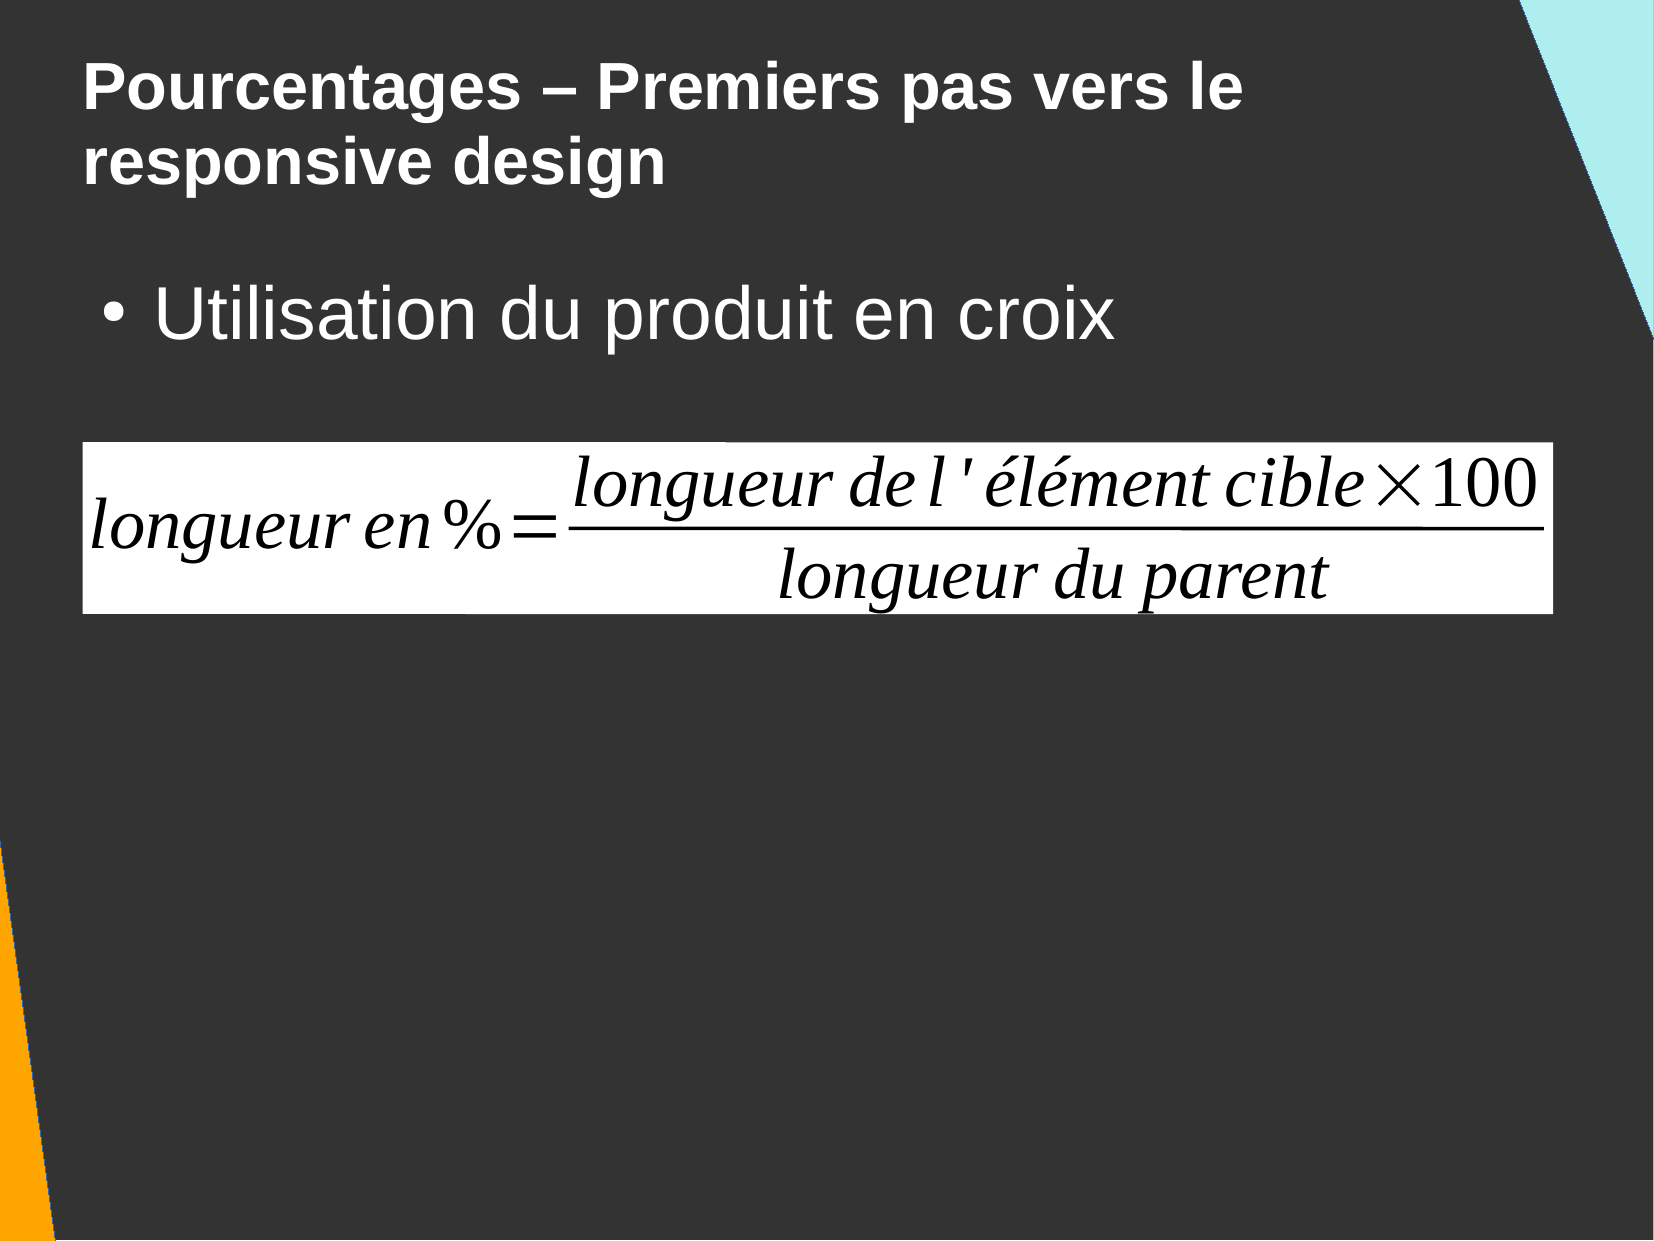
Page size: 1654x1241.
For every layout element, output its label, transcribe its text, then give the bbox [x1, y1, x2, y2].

chart [82, 442, 1554, 615]
title Pourcentages – Premiers pas vers le responsive design [82, 49, 1571, 199]
text_box [1519, 0, 1654, 340]
list Utilisation du produit en croix [82, 271, 1595, 438]
text_box [0, 840, 56, 1241]
